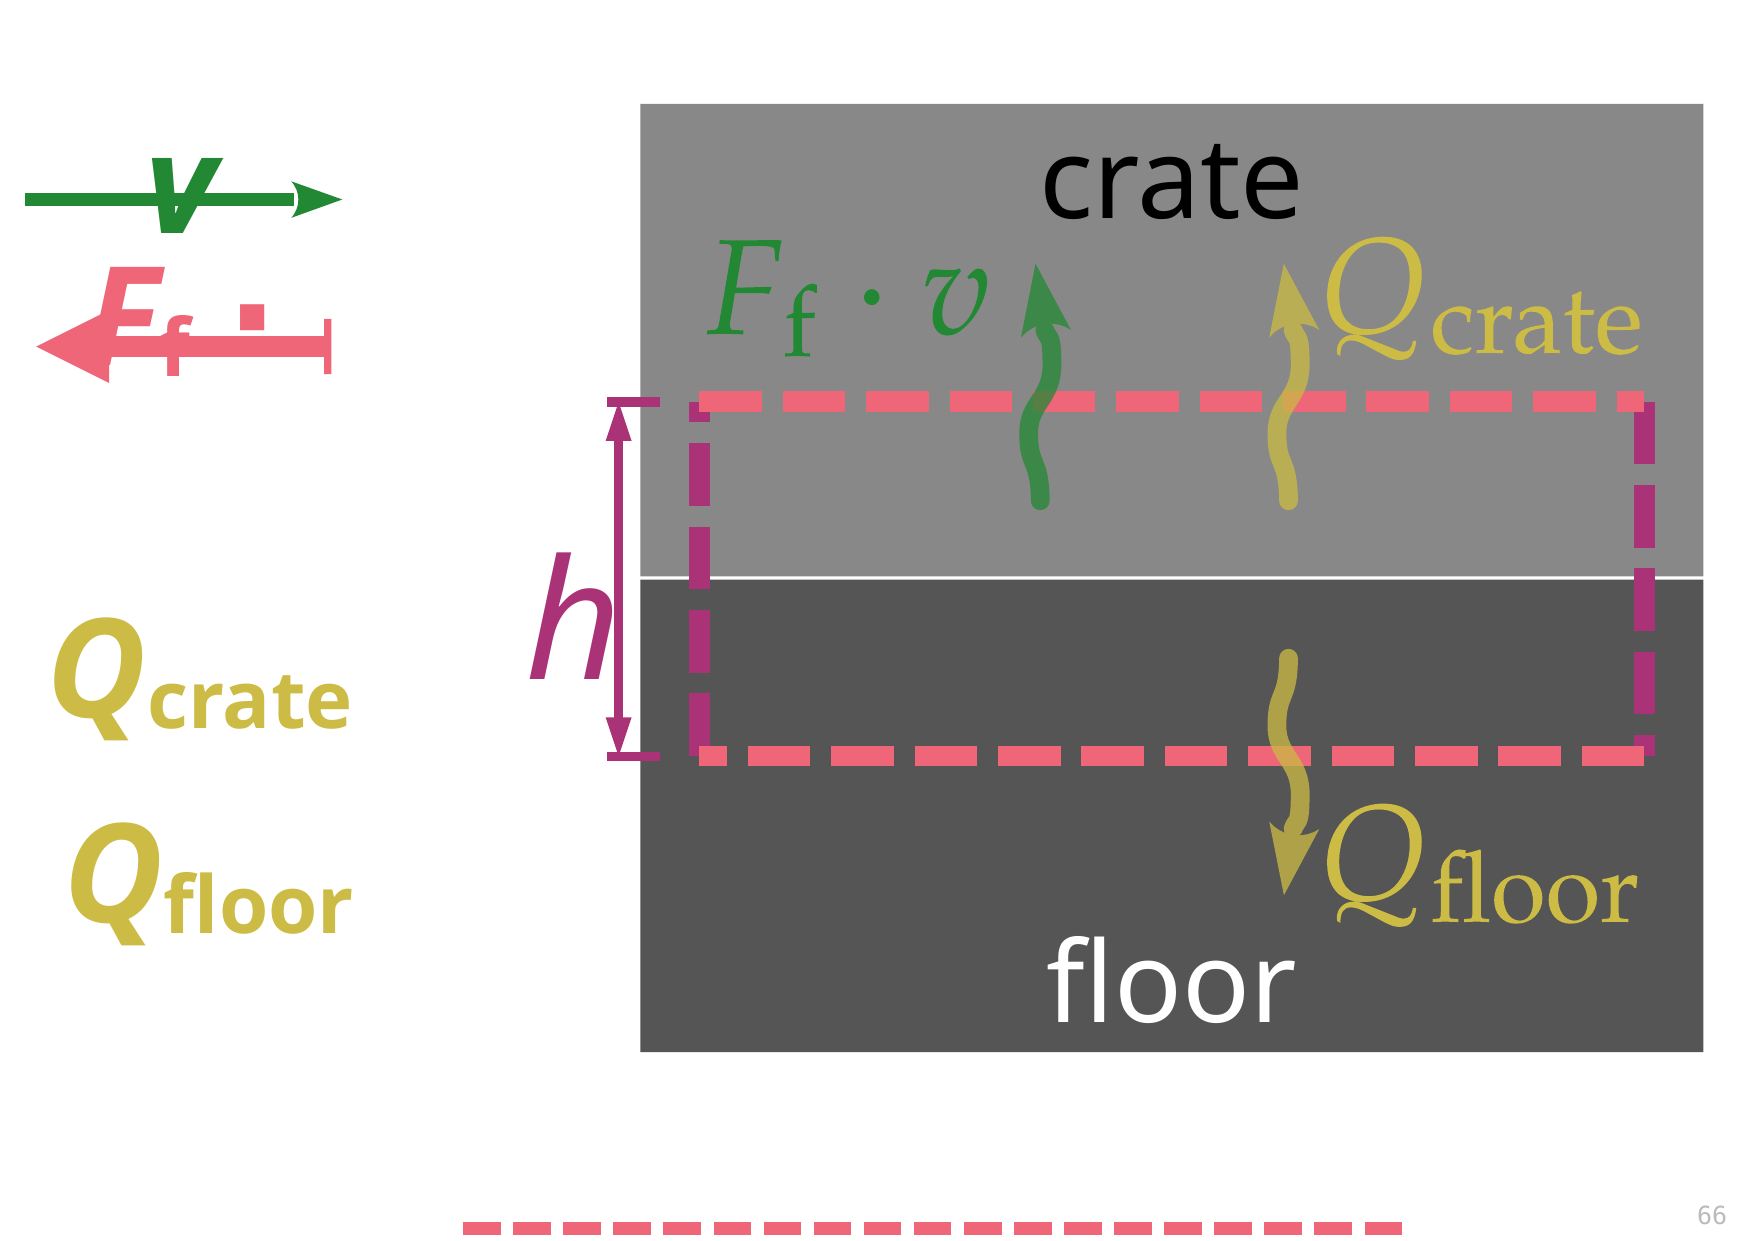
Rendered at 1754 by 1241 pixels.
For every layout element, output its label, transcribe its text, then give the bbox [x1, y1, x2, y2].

text_box Ff ⋅ [110, 357, 296, 364]
text_box [640, 579, 1704, 1053]
text_box Ff ⋅ [71, 211, 296, 336]
text_box Qfloor [48, 768, 362, 921]
text_box crate [1036, 90, 1308, 219]
text_box floor [1039, 935, 1305, 1063]
text_box h [510, 494, 614, 677]
text_box Qcrate [32, 563, 350, 716]
text_box [640, 103, 1704, 577]
text_box v [130, 78, 237, 211]
